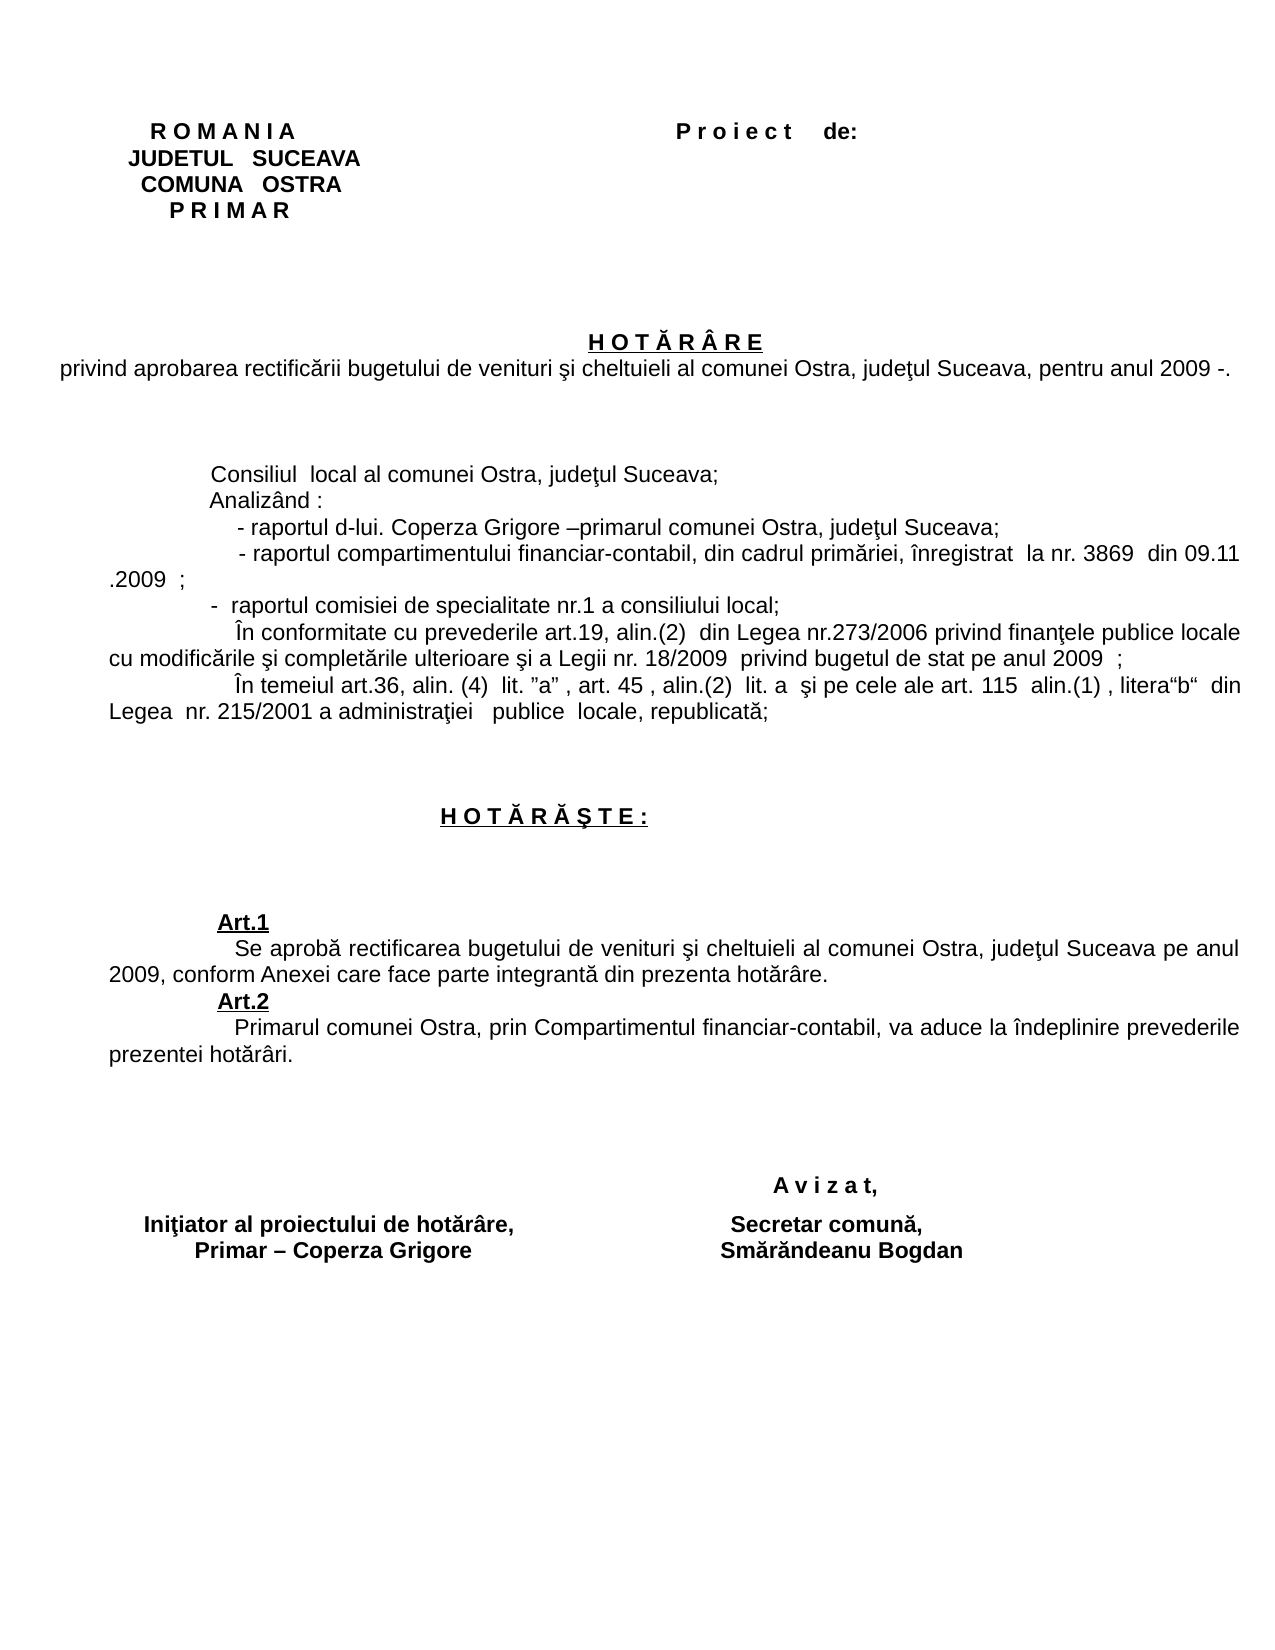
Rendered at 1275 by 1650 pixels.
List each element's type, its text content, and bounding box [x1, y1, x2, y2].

text - raportul compartimentului financiar-contabil, din cadrul primăriei, înregistrat la nr. 3869 din 09.11 .2009 ; [109, 540, 1241, 592]
text În temeiul art.36, alin. (4) lit. ”a” , art. 45 , alin.(2) lit. a şi pe cele ale art. 115 alin.(1) , litera“b“ din Legea nr. 215/2001 a administraţiei publice locale, republicată; [109, 672, 1241, 724]
text Art.2 [109, 988, 1241, 1014]
text - raportul comisiei de specialitate nr.1 a consiliului local; [109, 592, 1241, 619]
text Consiliul local al comunei Ostra, judeţul Suceava; [109, 461, 1241, 487]
text Primarul comunei Ostra, prin Compartimentul financiar-contabil, va aduce la îndeplinire prevederile prezentei hotărâri. [109, 1014, 1241, 1067]
text Se aprobă rectificarea bugetului de venituri şi cheltuieli al comunei Ostra, judeţul Suceava pe anul 2009, conform Anexei care face parte integrantă din prezenta hotărâre. [109, 935, 1241, 988]
text În conformitate cu prevederile art.19, alin.(2) din Legea nr.273/2006 privind finanţele publice locale cu modificările şi completările ulterioare şi a Legii nr. 18/2009 privind bugetul de stat pe anul 2009 ; [109, 619, 1241, 672]
text - raportul d-lui. Coperza Grigore –primarul comunei Ostra, judeţul Suceava; [109, 513, 1241, 540]
text H O T Ă R Ă Ş T E : [109, 803, 1241, 830]
subtitle JUDETUL SUCEAVA [109, 144, 1241, 171]
text Analizând : [109, 487, 1241, 513]
subtitle R O M A N I A P r o i e c t de: [44, 118, 1241, 144]
text Primar – Coperza Grigore Smărăndeanu Bogdan [118, 1237, 1204, 1264]
text A v i z a t, [118, 1172, 1241, 1199]
text Iniţiator al proiectului de hotărâre, Secretar comună, [118, 1211, 1241, 1237]
text H O T Ă R Â R E [109, 329, 1241, 355]
text privind aprobarea rectificării bugetului de venituri şi cheltuieli al comunei Ostra, judeţul Suceava, pentru anul 2009 -. [50, 355, 1241, 382]
subtitle COMUNA OSTRA [109, 171, 1241, 197]
text P R I M A R [74, 197, 1241, 223]
text Art.1 [109, 909, 1241, 935]
